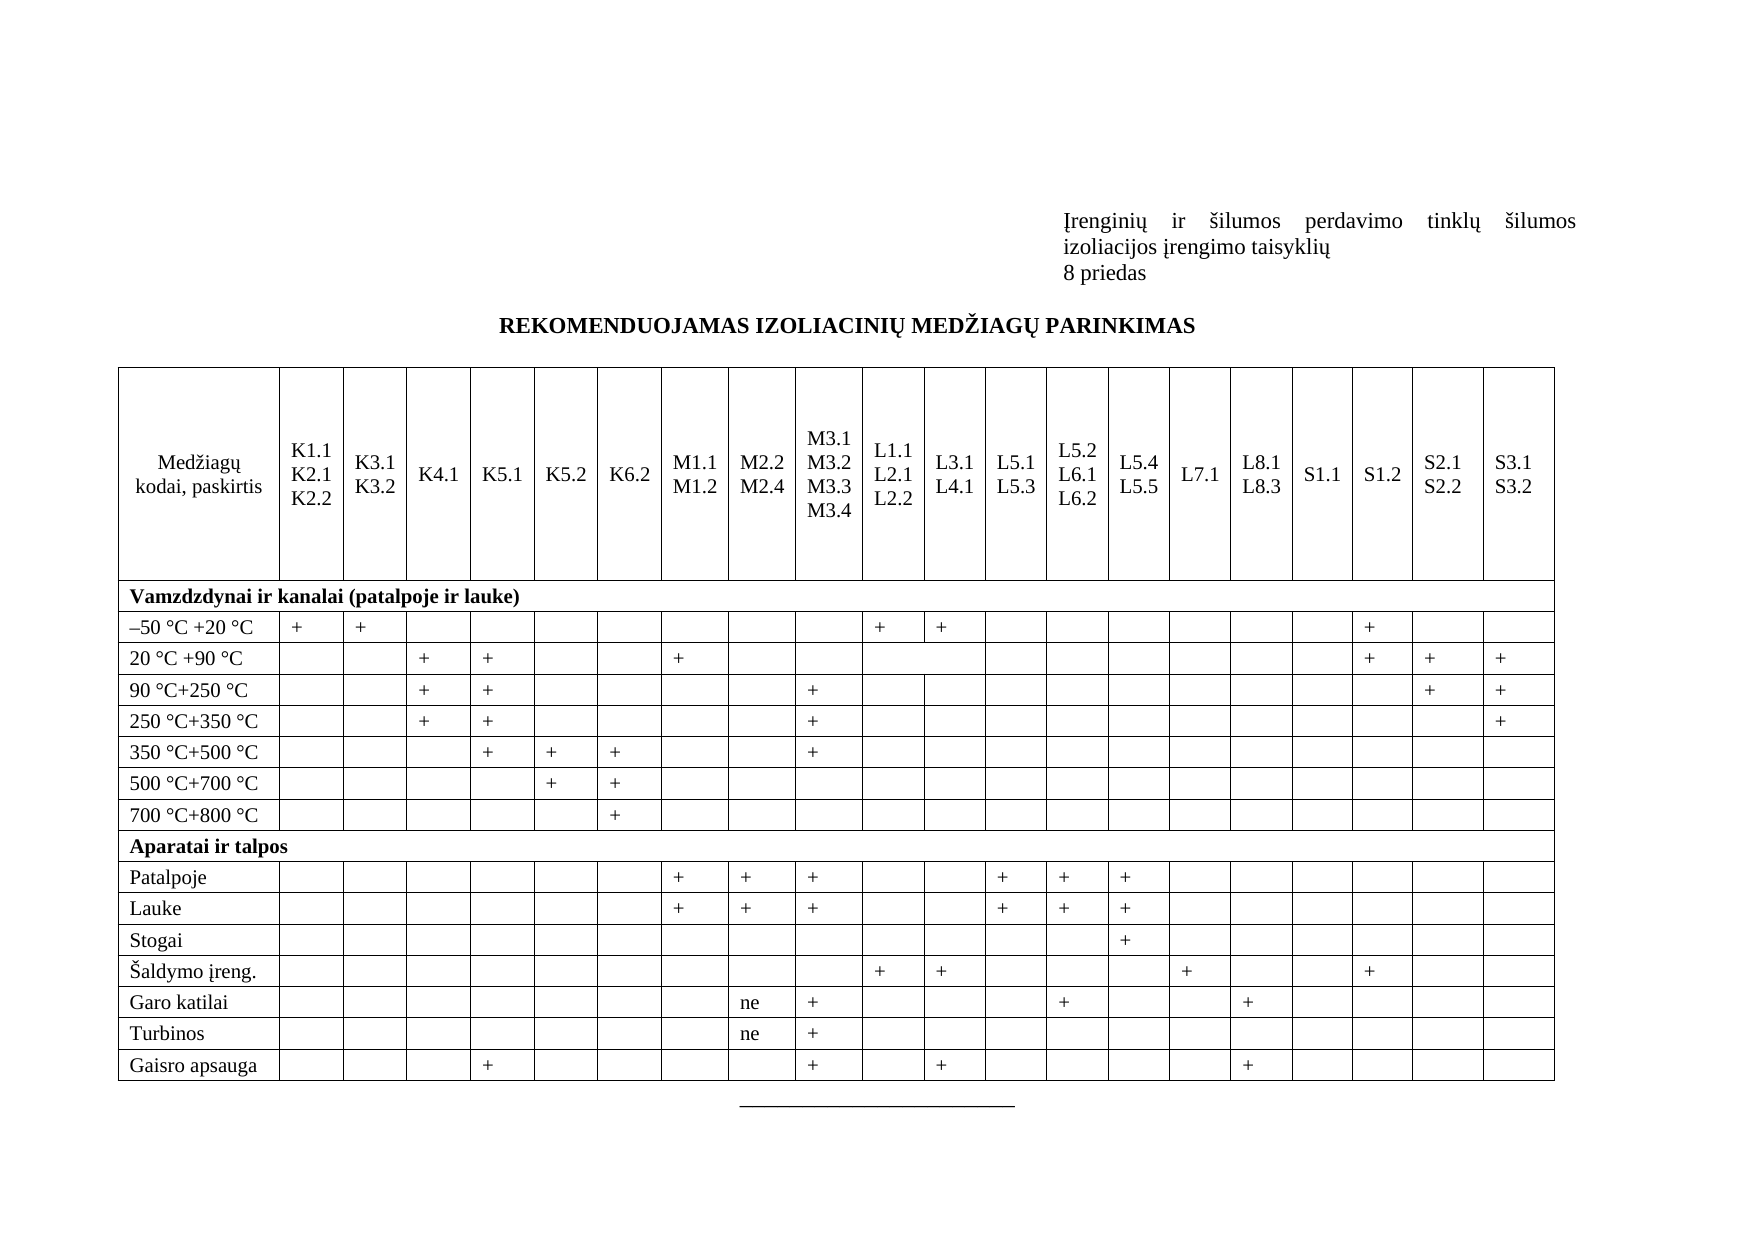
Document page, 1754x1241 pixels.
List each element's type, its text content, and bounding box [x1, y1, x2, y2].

table_cell [1484, 925, 1554, 955]
table_header L8.1 L8.3 [1231, 368, 1292, 580]
table_cell [407, 1018, 470, 1048]
table_cell [1353, 925, 1412, 955]
table_cell [925, 925, 985, 955]
table_header K6.2 [598, 368, 661, 580]
table_cell [1109, 612, 1169, 642]
table_cell + [1484, 643, 1554, 673]
table_cell [280, 987, 343, 1017]
table_cell [1170, 706, 1230, 736]
table_cell [986, 987, 1046, 1017]
table_cell [1293, 643, 1352, 673]
table_cell [1047, 1050, 1108, 1080]
table_cell + [1170, 956, 1230, 986]
table_cell [662, 956, 728, 986]
table_cell [796, 768, 862, 798]
table_cell [1413, 612, 1483, 642]
table_cell [1484, 800, 1554, 830]
table_cell [1413, 862, 1483, 892]
table_cell [535, 800, 597, 830]
table_cell [1231, 925, 1292, 955]
table_cell [598, 706, 661, 736]
table_cell [863, 675, 924, 705]
table_cell [1293, 956, 1352, 986]
table_cell Patalpoje [119, 862, 279, 892]
table_cell [1413, 1050, 1483, 1080]
table_cell [1047, 612, 1108, 642]
table_cell + [1047, 893, 1108, 923]
table_cell [1353, 893, 1412, 923]
table_cell [1109, 737, 1169, 767]
table_cell [1170, 800, 1230, 830]
table_cell [986, 925, 1046, 955]
table_cell [535, 956, 597, 986]
table_cell [1109, 768, 1169, 798]
table_cell [1047, 643, 1108, 673]
table_cell [1353, 1050, 1412, 1080]
table_cell [280, 1050, 343, 1080]
table_cell [986, 612, 1046, 642]
table_cell [535, 706, 597, 736]
table_cell [1170, 862, 1230, 892]
table_cell [407, 612, 470, 642]
table_cell [598, 862, 661, 892]
table_cell [1047, 925, 1108, 955]
table_cell [471, 768, 534, 798]
table_cell [280, 862, 343, 892]
table_cell [925, 800, 985, 830]
table_cell + [925, 1050, 985, 1080]
table_cell [729, 768, 795, 798]
table_cell [280, 675, 343, 705]
table_cell [662, 737, 728, 767]
table_cell [598, 987, 661, 1017]
table_cell [471, 1018, 534, 1048]
table_cell [925, 706, 985, 736]
table_cell [598, 956, 661, 986]
table_cell + [796, 706, 862, 736]
table_cell [662, 925, 728, 955]
table_cell [407, 737, 470, 767]
table_header L5.1 L5.3 [986, 368, 1046, 580]
table_cell [796, 925, 862, 955]
table_cell [925, 675, 985, 705]
table_cell + [1109, 925, 1169, 955]
table_cell [1353, 987, 1412, 1017]
table_header L3.1 L4.1 [925, 368, 985, 580]
table_cell + [407, 643, 470, 673]
table_cell Garo katilai [119, 987, 279, 1017]
table_cell [662, 675, 728, 705]
table_header L5.4 L5.5 [1109, 368, 1169, 580]
table_cell [1231, 643, 1292, 673]
table_cell [1484, 862, 1554, 892]
table_cell [1231, 893, 1292, 923]
table_cell [1293, 893, 1352, 923]
table_cell [407, 862, 470, 892]
table_cell [986, 1018, 1046, 1048]
table_cell [1293, 612, 1352, 642]
table_cell [280, 737, 343, 767]
table_cell [863, 706, 924, 736]
table_cell 500 °C+700 °C [119, 768, 279, 798]
table_cell [863, 643, 924, 673]
table_cell [1109, 1050, 1169, 1080]
table_header K5.1 [471, 368, 534, 580]
table_cell + [925, 612, 985, 642]
table_cell [986, 675, 1046, 705]
table_cell [471, 893, 534, 923]
table_cell [1109, 800, 1169, 830]
table_cell [598, 1018, 661, 1048]
table_cell [662, 768, 728, 798]
table_cell [729, 706, 795, 736]
table_cell + [986, 862, 1046, 892]
table_cell [344, 893, 406, 923]
table_header S1.2 [1353, 368, 1412, 580]
table_cell [407, 925, 470, 955]
table_cell [1484, 737, 1554, 767]
table_cell [662, 706, 728, 736]
table_cell [1170, 768, 1230, 798]
table_cell [1413, 925, 1483, 955]
table_cell [535, 612, 597, 642]
table_cell [863, 862, 924, 892]
table_cell [863, 800, 924, 830]
table_cell 90 °C+250 °C [119, 675, 279, 705]
table_cell [1231, 800, 1292, 830]
table_cell + [535, 737, 597, 767]
table_header Medžiagų kodai, paskirtis [119, 368, 279, 580]
table_cell [1293, 1018, 1352, 1048]
table_cell [1413, 706, 1483, 736]
table_cell + [1484, 706, 1554, 736]
table_cell [1170, 925, 1230, 955]
table_cell [471, 987, 534, 1017]
table_cell [729, 800, 795, 830]
table_cell [280, 1018, 343, 1048]
table_cell [471, 956, 534, 986]
table_cell + [1353, 956, 1412, 986]
table_cell [1484, 612, 1554, 642]
table_cell [1293, 800, 1352, 830]
table_cell [598, 675, 661, 705]
table_cell [1484, 893, 1554, 923]
table_cell [986, 706, 1046, 736]
table_cell [662, 987, 728, 1017]
table_cell + [925, 956, 985, 986]
table_cell [280, 956, 343, 986]
table_cell [1353, 800, 1412, 830]
table_cell [1484, 768, 1554, 798]
table_cell [662, 1050, 728, 1080]
table_cell [344, 706, 406, 736]
table_cell [1231, 737, 1292, 767]
table_cell [1109, 706, 1169, 736]
table_cell [407, 956, 470, 986]
table_cell [1353, 675, 1412, 705]
table_cell [924, 643, 985, 673]
table_cell [1170, 737, 1230, 767]
table_cell + [471, 675, 534, 705]
table_cell [535, 675, 597, 705]
table_cell [407, 768, 470, 798]
table_cell [1413, 768, 1483, 798]
table_cell [1353, 862, 1412, 892]
table_cell [407, 1050, 470, 1080]
table_cell [1353, 768, 1412, 798]
table_cell [1293, 987, 1352, 1017]
table_cell [535, 862, 597, 892]
table_cell [407, 800, 470, 830]
table_cell + [1047, 987, 1108, 1017]
table_cell + [471, 737, 534, 767]
table_cell [796, 800, 862, 830]
table_cell + [729, 862, 795, 892]
table_cell [1047, 737, 1108, 767]
table_cell [986, 956, 1046, 986]
table_header S1.1 [1293, 368, 1352, 580]
table_cell [344, 768, 406, 798]
table_cell [729, 737, 795, 767]
table_cell + [1484, 675, 1554, 705]
table_cell [1413, 956, 1483, 986]
table_cell ne [729, 987, 795, 1017]
table_cell [1484, 1018, 1554, 1048]
table_cell [280, 768, 343, 798]
table_cell [729, 675, 795, 705]
table_header L1.1 L2.1 L2.2 [863, 368, 924, 580]
table_cell [1170, 893, 1230, 923]
table_cell [925, 893, 985, 923]
table_cell Aparatai ir talpos [119, 831, 1554, 861]
text Įrenginių ir šilumos perdavimo tinklų šilumos izoliacijos įrengimo taisyklių [1063, 207, 1577, 259]
table_cell [535, 643, 597, 673]
table_header S3.1 S3.2 [1484, 368, 1554, 580]
table_cell [407, 987, 470, 1017]
table_cell + [598, 800, 661, 830]
table_cell [1109, 1018, 1169, 1048]
table_cell Stogai [119, 925, 279, 955]
table_cell Turbinos [119, 1018, 279, 1048]
table_cell [1293, 737, 1352, 767]
table_cell [1109, 643, 1169, 673]
table_cell [863, 737, 924, 767]
table_cell [471, 800, 534, 830]
table_cell + [1413, 675, 1483, 705]
table_cell + [471, 706, 534, 736]
table_cell [863, 1050, 924, 1080]
table_cell + [796, 675, 862, 705]
table_cell [471, 925, 534, 955]
table_cell [535, 925, 597, 955]
table_cell [986, 768, 1046, 798]
table_header K3.1 K3.2 [344, 368, 406, 580]
table_cell [1231, 706, 1292, 736]
table_cell [1109, 675, 1169, 705]
table_cell [344, 643, 406, 673]
table_cell [280, 893, 343, 923]
table_cell + [471, 1050, 534, 1080]
table_cell [1353, 1018, 1412, 1048]
table_cell + [863, 956, 924, 986]
table_cell + [1413, 643, 1483, 673]
table_cell + [796, 1018, 862, 1048]
table_cell [1293, 1050, 1352, 1080]
table_cell [1293, 862, 1352, 892]
table_cell [1484, 987, 1554, 1017]
text ______________________ [118, 1081, 1577, 1109]
table_header M2.2 M2.4 [729, 368, 795, 580]
table_cell + [1231, 1050, 1292, 1080]
table_header K4.1 [407, 368, 470, 580]
table_cell [344, 737, 406, 767]
table_cell [925, 862, 985, 892]
table_cell [280, 643, 343, 673]
table_cell [1047, 706, 1108, 736]
table_header M3.1 M3.2 M3.3 M3.4 [796, 368, 862, 580]
table_cell [1413, 893, 1483, 923]
table_cell [1231, 862, 1292, 892]
table_cell [729, 925, 795, 955]
table_cell [925, 737, 985, 767]
table_cell + [662, 862, 728, 892]
table_cell [1484, 956, 1554, 986]
table_cell [471, 862, 534, 892]
table_cell [1170, 675, 1230, 705]
table_cell [986, 737, 1046, 767]
table_cell + [535, 768, 597, 798]
table_cell [863, 1018, 924, 1048]
table_header K5.2 [535, 368, 597, 580]
table_cell [796, 612, 862, 642]
table_cell [1047, 956, 1108, 986]
table_cell [1047, 675, 1108, 705]
text 8 priedas [1063, 259, 1577, 286]
table_cell [1170, 643, 1230, 673]
table_cell + [1353, 643, 1412, 673]
table_cell [729, 956, 795, 986]
table_cell [796, 956, 862, 986]
table_cell [344, 956, 406, 986]
table_cell [1293, 768, 1352, 798]
table_cell [925, 1018, 985, 1048]
table_cell [1170, 1018, 1230, 1048]
table_cell [1293, 706, 1352, 736]
table_cell [1231, 675, 1292, 705]
table_cell [1109, 987, 1169, 1017]
table_cell [598, 612, 661, 642]
table_header L7.1 [1170, 368, 1230, 580]
table_cell [925, 768, 985, 798]
table_cell [1293, 675, 1352, 705]
table_cell 20 °C +90 °C [119, 643, 279, 673]
table_cell + [1231, 987, 1292, 1017]
table_cell Lauke [119, 893, 279, 923]
table_cell [598, 643, 661, 673]
table_cell + [598, 768, 661, 798]
table_cell [344, 1018, 406, 1048]
table_cell + [729, 893, 795, 923]
table_cell [1231, 956, 1292, 986]
table_cell [1413, 800, 1483, 830]
table_cell + [796, 1050, 862, 1080]
table_cell ne [729, 1018, 795, 1048]
table_cell [280, 925, 343, 955]
table_header L5.2 L6.1 L6.2 [1047, 368, 1108, 580]
table_cell Gaisro apsauga [119, 1050, 279, 1080]
table_cell + [407, 675, 470, 705]
table_cell [1484, 1050, 1554, 1080]
table_cell + [1109, 893, 1169, 923]
table_cell [1413, 1018, 1483, 1048]
table_cell [863, 893, 924, 923]
table_cell [535, 1018, 597, 1048]
table_cell + [662, 643, 728, 673]
table_cell [1170, 612, 1230, 642]
table_cell [1293, 925, 1352, 955]
table_cell + [1109, 862, 1169, 892]
table_cell [1353, 737, 1412, 767]
table_cell [863, 768, 924, 798]
table_cell + [796, 893, 862, 923]
table_cell [986, 800, 1046, 830]
table_cell [662, 800, 728, 830]
table_cell [344, 1050, 406, 1080]
table_cell –50 °C +20 °C [119, 612, 279, 642]
table_cell + [407, 706, 470, 736]
table_cell [535, 987, 597, 1017]
table_cell [1413, 987, 1483, 1017]
table_cell Vamzdzdynai ir kanalai (patalpoje ir lauke) [119, 581, 1554, 611]
table_cell + [471, 643, 534, 673]
table_cell [1231, 1018, 1292, 1048]
table_cell [662, 1018, 728, 1048]
table_cell [280, 800, 343, 830]
table_cell [1047, 1018, 1108, 1048]
table_cell [986, 1050, 1046, 1080]
table_cell [863, 925, 924, 955]
table_cell [729, 612, 795, 642]
table_cell 700 °C+800 °C [119, 800, 279, 830]
table_cell [925, 987, 985, 1017]
table_cell [598, 1050, 661, 1080]
table_cell [1109, 956, 1169, 986]
table_cell + [598, 737, 661, 767]
table_cell + [344, 612, 406, 642]
table_cell [863, 987, 924, 1017]
table_cell [535, 1050, 597, 1080]
table_header M1.1 M1.2 [662, 368, 728, 580]
table_cell [598, 925, 661, 955]
table_cell [1231, 612, 1292, 642]
table_cell [344, 800, 406, 830]
table_cell [344, 862, 406, 892]
table_cell [344, 675, 406, 705]
text REKOMENDUOJAMAS IZOLIACINIŲ MEDŽIAGŲ PARINKIMAS [118, 312, 1577, 338]
table_cell [1047, 800, 1108, 830]
table_cell [796, 643, 862, 673]
table_cell [1353, 706, 1412, 736]
table_cell + [662, 893, 728, 923]
table_cell [471, 612, 534, 642]
table_cell [598, 893, 661, 923]
table_cell [729, 1050, 795, 1080]
table_cell + [1047, 862, 1108, 892]
table_cell [729, 643, 795, 673]
table_cell [986, 643, 1046, 673]
table_cell [344, 925, 406, 955]
table_cell Šaldymo įreng. [119, 956, 279, 986]
table_cell [280, 706, 343, 736]
table_cell + [280, 612, 343, 642]
table_cell + [796, 987, 862, 1017]
table_cell [344, 987, 406, 1017]
table_cell + [863, 612, 924, 642]
table_cell [1413, 737, 1483, 767]
table_cell [1170, 987, 1230, 1017]
table_cell [407, 893, 470, 923]
table_header K1.1 K2.1 K2.2 [280, 368, 343, 580]
table_cell + [796, 862, 862, 892]
table_cell + [986, 893, 1046, 923]
table_cell + [1353, 612, 1412, 642]
table_cell 350 °C+500 °C [119, 737, 279, 767]
table_cell [535, 893, 597, 923]
table_cell + [796, 737, 862, 767]
table_cell [1047, 768, 1108, 798]
table_cell [1170, 1050, 1230, 1080]
table_cell [1231, 768, 1292, 798]
table_cell 250 °C+350 °C [119, 706, 279, 736]
table_header S2.1 S2.2 [1413, 368, 1483, 580]
table_cell [662, 612, 728, 642]
